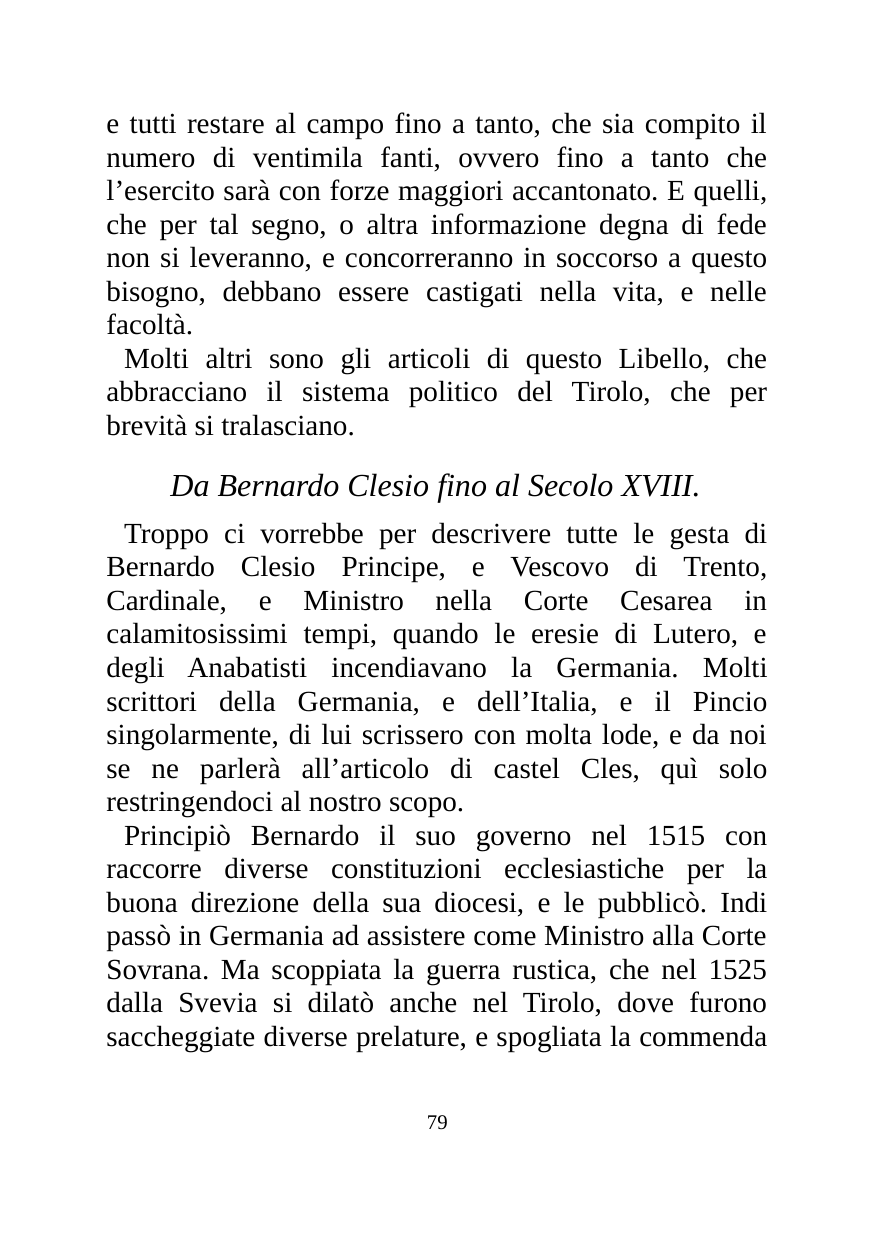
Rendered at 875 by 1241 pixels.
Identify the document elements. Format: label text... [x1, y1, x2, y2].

text Principiò Bernardo il suo governo nel 1515 con raccorre diverse constituzioni ecclesiastiche per la buona direzione della sua diocesi, e le pubblicò. Indi passò in Germania ad assistere come Ministro alla Corte Sovrana. Ma scoppiata la guerra rustica, che nel 1525 dalla Svevia si dilatò anche nel Tirolo, dove furono saccheggiate diverse prelature, e spogliata la commenda [106, 818, 768, 1053]
text Molti altri sono gli articoli di questo Libello, che abbracciano il sistema politico del Tirolo, che per brevità si tralasciano. [106, 341, 768, 442]
text e tutti restare al campo fino a tanto, che sia compito il numero di ventimila fanti, ovvero fino a tanto che l’esercito sarà con forze maggiori accantonato. E quelli, che per tal segno, o altra informazione degna di fede non si leveranno, e concorreranno in soccorso a questo bisogno, debbano essere castigati nella vita, e nelle facoltà. [106, 106, 768, 341]
text Troppo ci vorrebbe per descrivere tutte le gesta di Bernardo Clesio Principe, e Vescovo di Trento, Cardinale, e Ministro nella Corte Cesarea in calamitosissimi tempi, quando le eresie di Lutero, e degli Anabatisti incendiavano la Germania. Molti scrittori della Germania, e dell’Italia, e il Pincio singolarmente, di lui scrissero con molta lode, e da noi se ne parlerà all’articolo di castel Cles, quì solo restringendoci al nostro scopo. [106, 516, 768, 818]
subtitle Da Bernardo Clesio fino al Secolo XVIII. [106, 467, 768, 503]
